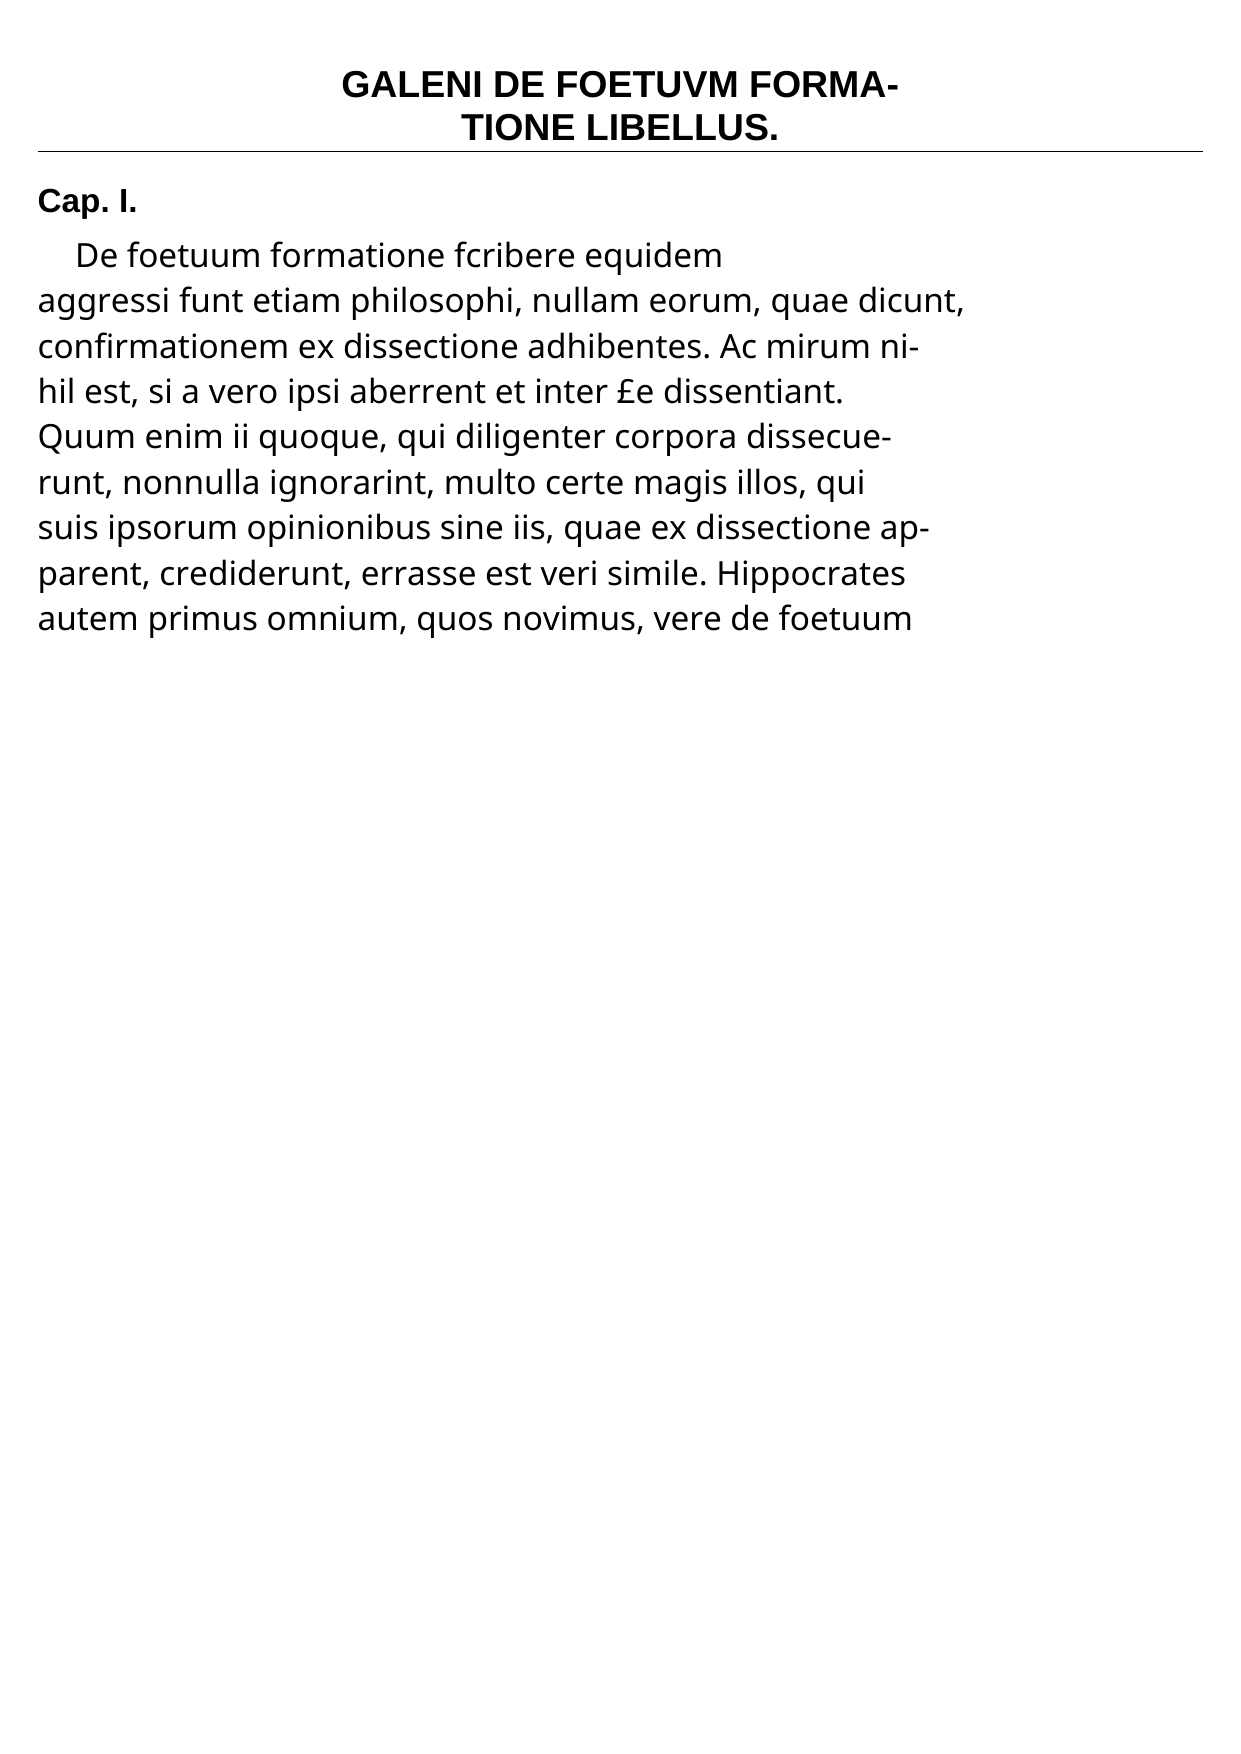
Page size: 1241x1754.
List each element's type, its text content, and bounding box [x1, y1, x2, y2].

text De foetuum formatione fcribere equidem aggressi funt etiam philosophi, nullam eorum, quae dicunt, confirmationem ex dissectione adhibentes. Ac mirum ni- hil est, si a vero ipsi aberrent et inter £e dissentiant. Quum enim ii quoque, qui diligenter corpora dissecue- runt, nonnulla ignorarint, multo certe magis illos, qui suis ipsorum opinionibus sine iis, quae ex dissectione ap- parent, crediderunt, errasse est veri simile. Hippocrates autem primus omnium, quos novimus, vere de foetuum [37, 232, 1203, 640]
subtitle GALENI DE FOETUVM FORMA- TIONE LIBELLUS. [37, 62, 1203, 151]
subtitle Cap. I. [37, 181, 1203, 219]
